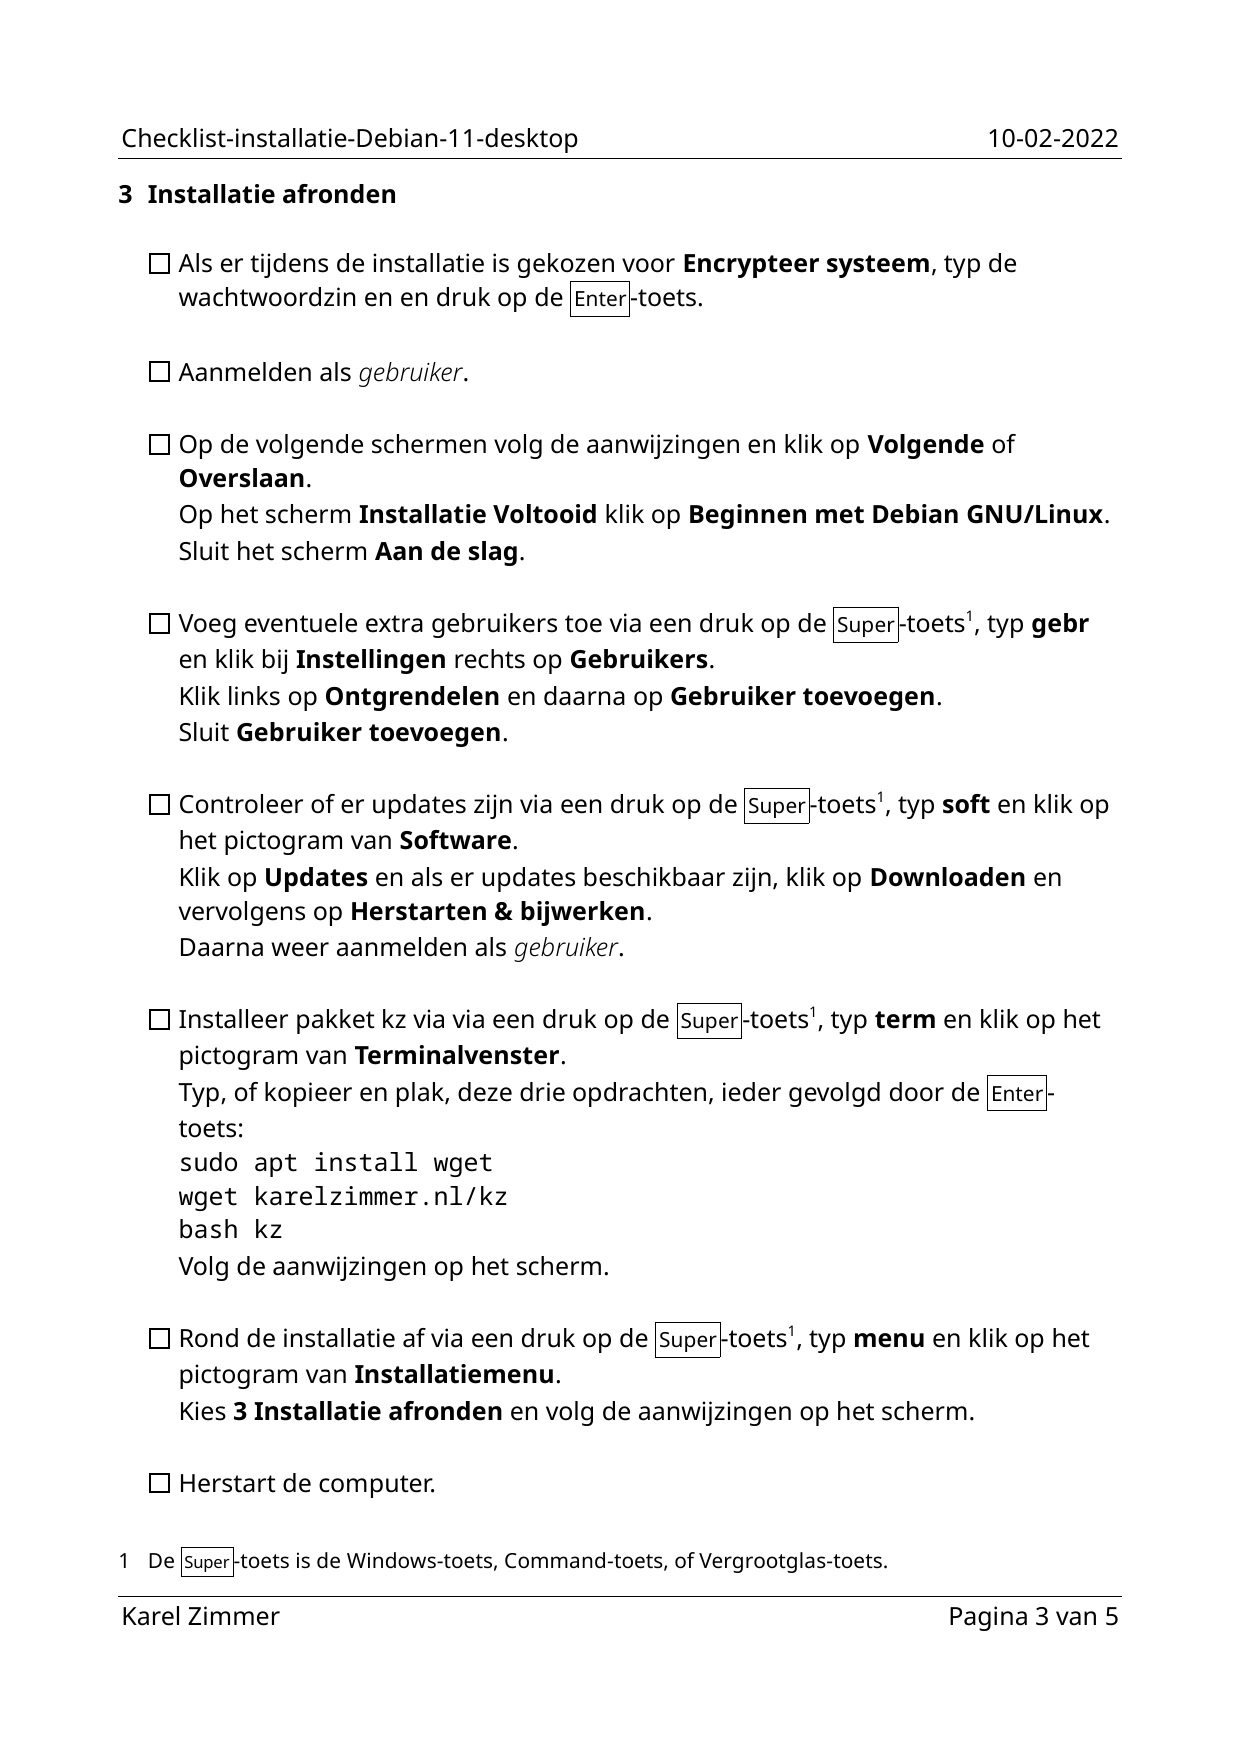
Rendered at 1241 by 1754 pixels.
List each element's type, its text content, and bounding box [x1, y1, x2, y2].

list Installatie afronden [118, 177, 1122, 211]
table_cell Controleer of er updates zijn via een druk op de Super-toets1, typ soft en klik op het pictogram van Software. [177, 786, 1121, 858]
table_cell [141, 1073, 177, 1247]
table_cell [141, 750, 177, 786]
table_cell [141, 858, 177, 928]
table_cell Voeg eventuele extra gebruikers toe via een druk op de Super-toets, typ gebr en klik bij Instellingen rechts op Gebruikers. [177, 605, 1121, 677]
table_cell Installeer pakket kz via via een druk op de Super-toets1, typ term en klik op het pictogram van Terminalvenster. [177, 1001, 1121, 1073]
table_cell Op het scherm Installatie Voltooid klik op Beginnen met Debian GNU/Linux. [177, 496, 1121, 532]
table_cell Sluit Gebruiker toevoegen. [177, 714, 1121, 750]
table_cell Herstart de computer. [177, 1465, 1121, 1501]
table_cell [141, 786, 177, 858]
table_cell [141, 965, 177, 1001]
table_cell Klik links op Ontgrendelen en daarna op Gebruiker toevoegen. [177, 677, 1121, 713]
table_cell [141, 714, 177, 750]
table_cell Daarna weer aanmelden als gebruiker. [177, 929, 1121, 965]
table_cell [177, 965, 1121, 1001]
table_cell [141, 354, 177, 390]
table_cell [141, 1429, 177, 1465]
table_cell Volg de aanwijzingen op het scherm. [177, 1248, 1121, 1284]
table_cell Typ, of kopieer en plak, deze drie opdrachten, ieder gevolgd door de Enter-toets: sudo apt install wget wget karelzimmer.nl/kz bash kz [177, 1073, 1121, 1247]
table_cell [141, 1001, 177, 1073]
table_cell [177, 317, 1121, 353]
table_cell Rond de installatie af via een druk op de Super-toets1, typ menu en klik op het pictogram van Installatiemenu. [177, 1320, 1121, 1392]
table_cell [141, 1465, 177, 1501]
table_cell [177, 390, 1121, 426]
table_cell [177, 1429, 1121, 1465]
table_header [141, 245, 177, 317]
table_cell [141, 605, 177, 677]
table_cell [141, 677, 177, 713]
table_cell [177, 1284, 1121, 1320]
table_cell Aanmelden als gebruiker. [177, 354, 1121, 390]
table_cell [141, 1248, 177, 1284]
table_cell [141, 533, 177, 569]
table_cell [141, 1392, 177, 1428]
table_cell Klik op Updates en als er updates beschikbaar zijn, klik op Downloaden en vervolgens op Herstarten & bijwerken. [177, 858, 1121, 928]
table_cell Kies 3 Installatie afronden en volg de aanwijzingen op het scherm. [177, 1392, 1121, 1428]
table_cell [141, 929, 177, 965]
table_cell [177, 750, 1121, 786]
table_cell [141, 496, 177, 532]
table_cell [141, 317, 177, 353]
table_cell Op de volgende schermen volg de aanwijzingen en klik op Volgende of Overslaan. [177, 426, 1121, 496]
table_cell Sluit het scherm Aan de slag. [177, 533, 1121, 569]
table_cell [141, 569, 177, 605]
table_header Als er tijdens de installatie is gekozen voor Encrypteer systeem, typ de wachtwoordzin en en druk op de Enter-toets. [177, 245, 1121, 317]
table_cell [141, 1320, 177, 1392]
table_cell [141, 426, 177, 496]
table_cell [177, 569, 1121, 605]
table_cell [141, 390, 177, 426]
table_cell [141, 1284, 177, 1320]
